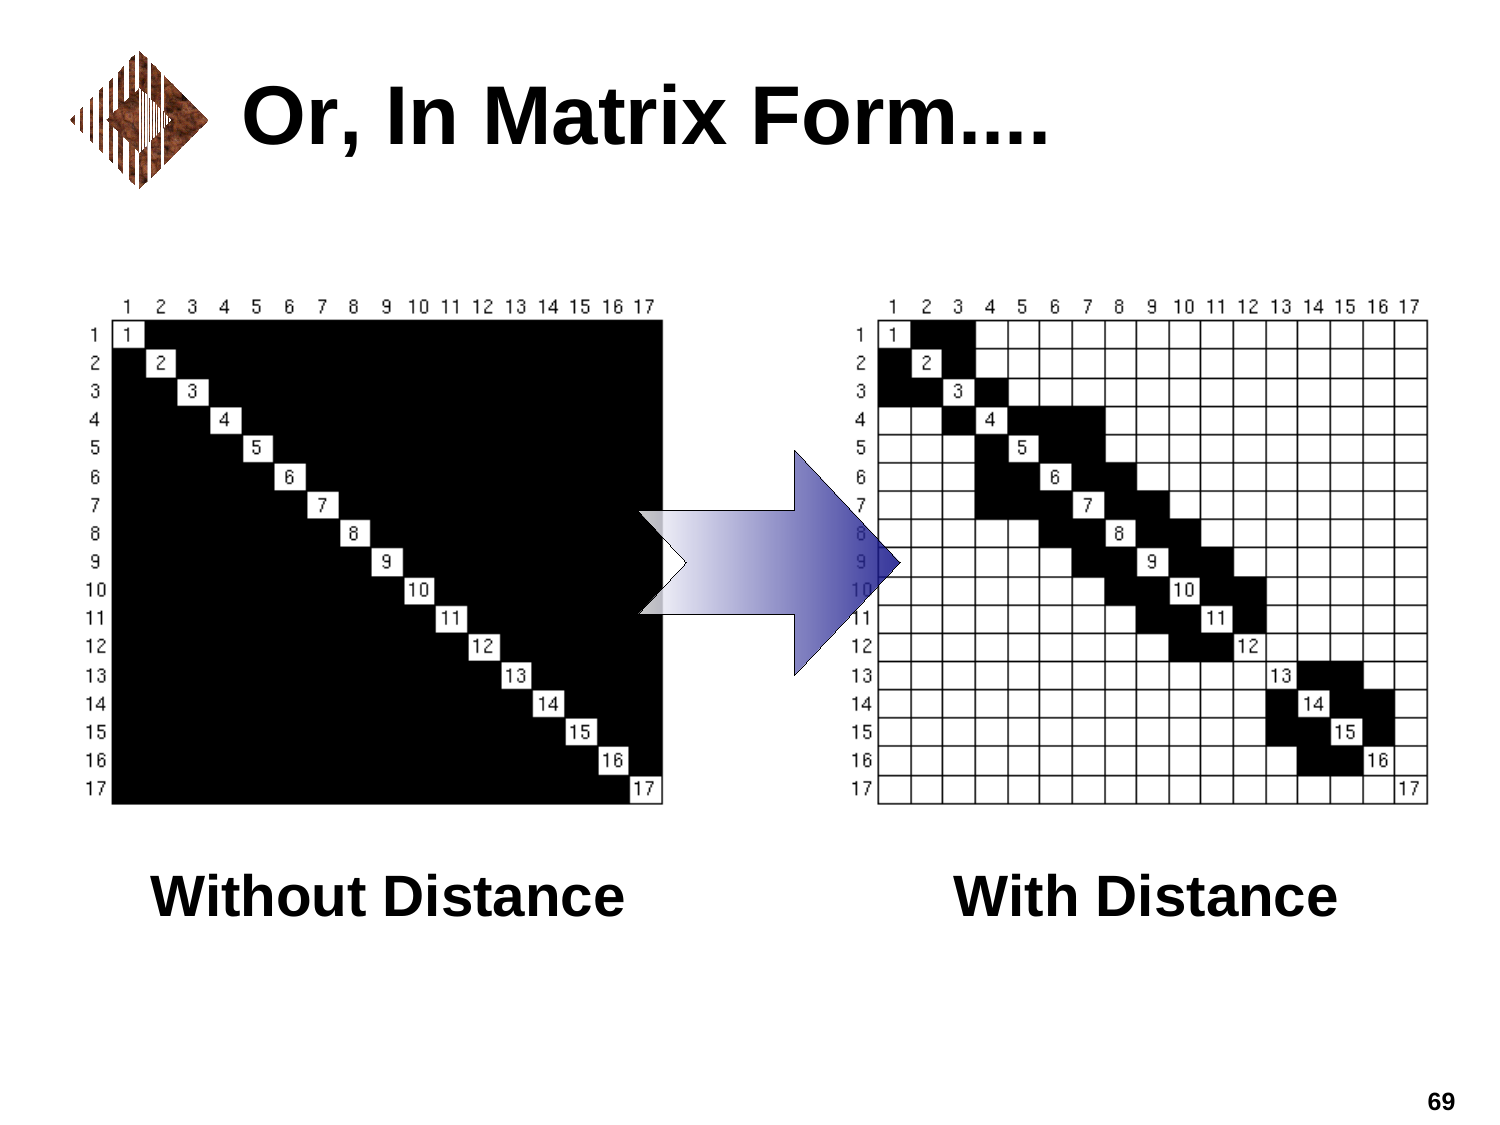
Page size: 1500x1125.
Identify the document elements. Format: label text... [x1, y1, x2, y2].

text_box [637, 450, 901, 676]
text_box With Distance [953, 858, 1340, 924]
title Or, In Matrix Form.... [241, 30, 1453, 206]
picture [815, 262, 1441, 849]
text_box Without Distance [150, 858, 627, 924]
picture [49, 262, 676, 849]
picture [45, 29, 233, 210]
